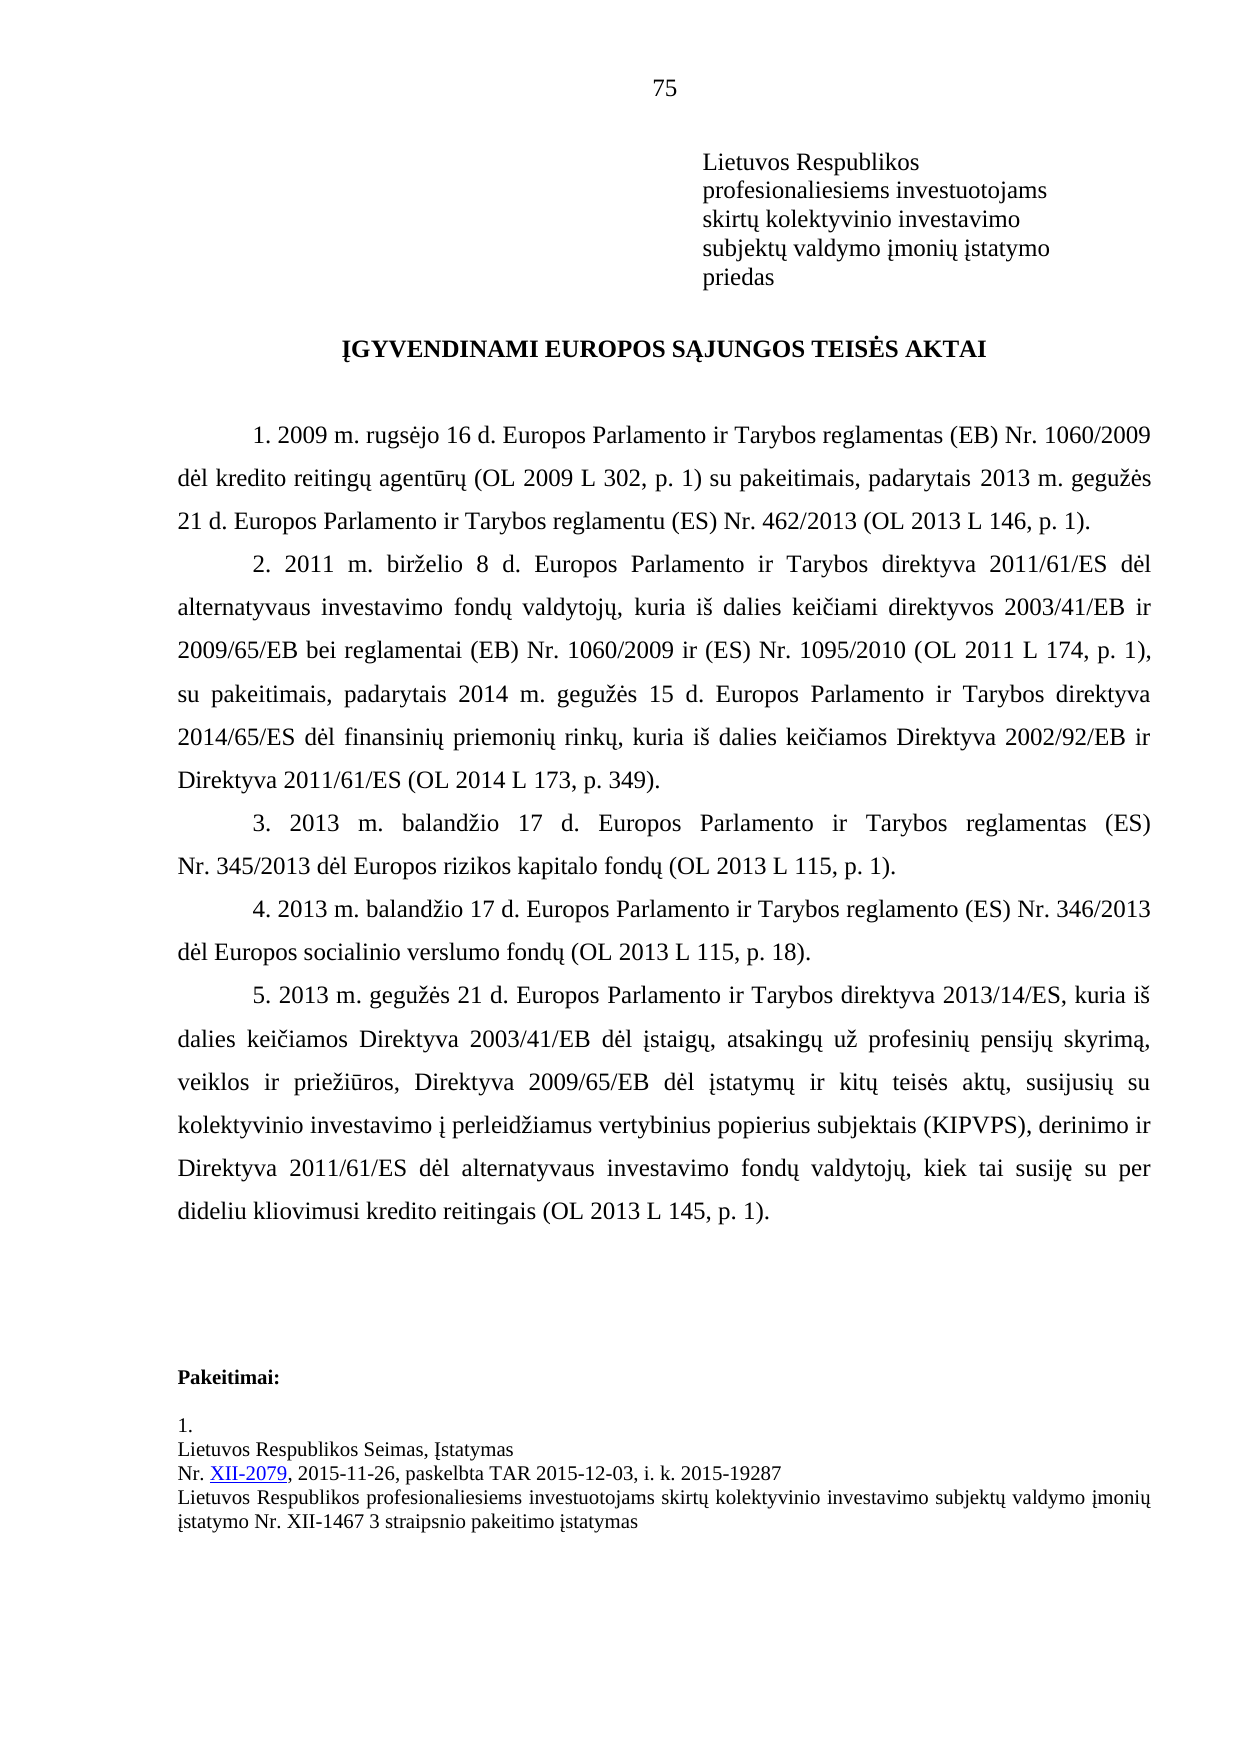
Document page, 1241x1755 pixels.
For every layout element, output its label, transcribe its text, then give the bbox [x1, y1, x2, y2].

text subjektų valdymo įmonių įstatymo [702, 233, 1152, 262]
text Pakeitimai: [177, 1365, 1152, 1389]
text 2. 2011 m. birželio 8 d. Europos Parlamento ir Tarybos direktyva 2011/61/ES dėl alternatyvaus investavimo fondų valdytojų, kuria iš dalies keičiami direktyvos 2003/41/EB ir 2009/65/EB bei reglamentai (EB) Nr. 1060/2009 ir (ES) Nr. 1095/2010 (OL 2011 L 174, p. 1), su pakeitimais, padarytais 2014 m. gegužės 15 d. Europos Parlamento ir Tarybos direktyva 2014/65/ES dėl finansinių priemonių rinkų, kuria iš dalies keičiamos Direktyva 2002/92/EB ir Direktyva 2011/61/ES (OL 2014 L 173, p. 349). [177, 549, 1152, 794]
text 3. 2013 m. balandžio 17 d. Europos Parlamento ir Tarybos reglamentas (ES) Nr. 345/2013 dėl Europos rizikos kapitalo fondų (OL 2013 L 115, p. 1). [177, 808, 1152, 880]
text 1. 2009 m. rugsėjo 16 d. Europos Parlamento ir Tarybos reglamentas (EB) Nr. 1060/2009 dėl kredito reitingų agentūrų (OL 2009 L 302, p. 1) su pakeitimais, padarytais 2013 m. gegužės 21 d. Europos Parlamento ir Tarybos reglamentu (ES) Nr. 462/2013 (OL 2013 L 146, p. 1). [177, 420, 1152, 535]
text ĮGYVENDINAMI EUROPOS SĄJUNGOS TEISĖS AKTAI [177, 334, 1152, 362]
text Lietuvos Respublikos Seimas, Įstatymas [177, 1437, 1152, 1461]
text 1. [177, 1413, 1152, 1437]
text 5. 2013 m. gegužės 21 d. Europos Parlamento ir Tarybos direktyva 2013/14/ES, kuria iš dalies keičiamos Direktyva 2003/41/EB dėl įstaigų, atsakingų už profesinių pensijų skyrimą, veiklos ir priežiūros, Direktyva 2009/65/EB dėl įstatymų ir kitų teisės aktų, susijusių su kolektyvinio investavimo į perleidžiamus vertybinius popierius subjektais (KIPVPS), derinimo ir Direktyva 2011/61/ES dėl alternatyvaus investavimo fondų valdytojų, kiek tai susiję su per dideliu kliovimusi kredito reitingais (OL 2013 L 145, p. 1). [177, 981, 1151, 1225]
text Nr. XII-2079, 2015-11-26, paskelbta TAR 2015-12-03, i. k. 2015-19287 [177, 1461, 1152, 1485]
text skirtų kolektyvinio investavimo [702, 204, 1152, 233]
text Lietuvos Respublikos profesionaliesiems investuotojams skirtų kolektyvinio investavimo subjektų valdymo įmonių įstatymo Nr. XII-1467 3 straipsnio pakeitimo įstatymas [177, 1485, 1152, 1533]
text priedas [702, 262, 1152, 291]
text 4. 2013 m. balandžio 17 d. Europos Parlamento ir Tarybos reglamento (ES) Nr. 346/2013 dėl Europos socialinio verslumo fondų (OL 2013 L 115, p. 18). [177, 894, 1152, 966]
text Lietuvos Respublikos [702, 147, 1152, 176]
text profesionaliesiems investuotojams [702, 176, 1152, 204]
